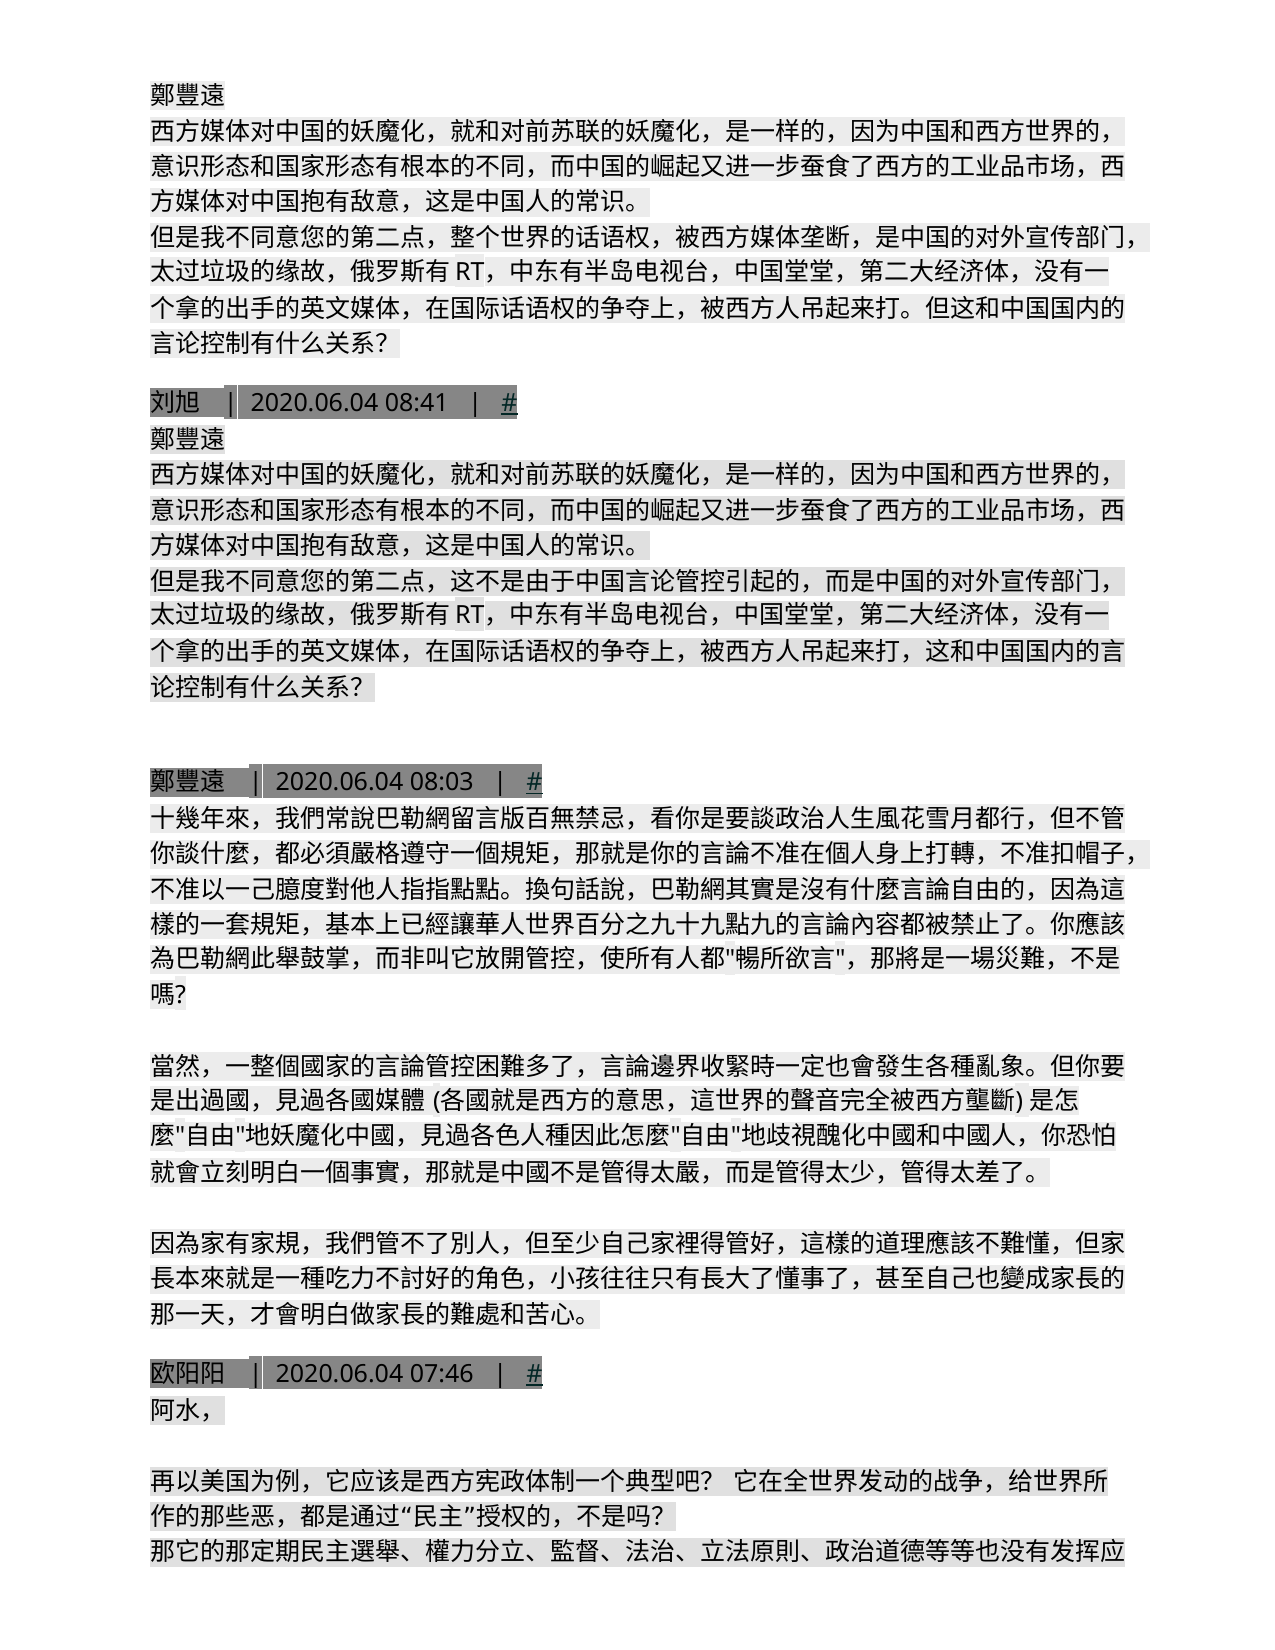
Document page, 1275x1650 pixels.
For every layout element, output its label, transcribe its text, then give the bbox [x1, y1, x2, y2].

text 鄭豐遠 | 2020.06.04 08:03 | # [150, 762, 1125, 798]
text 鄭豐遠 西方媒体对中国的妖魔化，就和对前苏联的妖魔化，是一样的，因为中国和西方世界的，意识形态和国家形态有根本的不同，而中国的崛起又进一步蚕食了西方的工业品市场，西方媒体对中国抱有敌意，这是中国人的常识。 但是我不同意您的第二点，这不是由于中国言论管控引起的，而是中国的对外宣传部门，太过垃圾的缘故，俄罗斯有RT，中东有半岛电视台，中国堂堂，第二大经济体，没有一个拿的出手的英文媒体，在国际话语权的争夺上，被西方人吊起来打，这和中国国内的言论控制有什么关系？ [150, 419, 1125, 737]
text 欧阳阳 | 2020.06.04 07:46 | # [150, 1354, 1125, 1389]
text 十幾年來，我們常說巴勒網留言版百無禁忌，看你是要談政治人生風花雪月都行，但不管你談什麼，都必須嚴格遵守一個規矩，那就是你的言論不准在個人身上打轉，不准扣帽子，不准以一己臆度對他人指指點點。換句話說，巴勒網其實是沒有什麼言論自由的，因為這樣的一套規矩，基本上已經讓華人世界百分之九十九點九的言論內容都被禁止了。你應該為巴勒網此舉鼓掌，而非叫它放開管控，使所有人都"暢所欲言"，那將是一場災難，不是嗎? 當然，一整個國家的言論管控困難多了，言論邊界收緊時一定也會發生各種亂象。但你要是出過國，見過各國媒體 (各國就是西方的意思，這世界的聲音完全被西方壟斷) 是怎麼"自由"地妖魔化中國，見過各色人種因此怎麼"自由"地歧視醜化中國和中國人，你恐怕就會立刻明白一個事實，那就是中國不是管得太嚴，而是管得太少，管得太差了。 因為家有家規，我們管不了別人，但至少自己家裡得管好，這樣的道理應該不難懂，但家長本來就是一種吃力不討好的角色，小孩往往只有長大了懂事了，甚至自己也變成家長的那一天，才會明白做家長的難處和苦心。 [150, 798, 1125, 1329]
text 刘旭 | 2020.06.04 08:41 | # [150, 383, 1125, 419]
text 阿水， 再以美国为例，它应该是西方宪政体制一个典型吧？ 它在全世界发动的战争，给世界所作的那些恶，都是通过“民主”授权的，不是吗？ 那它的那定期民主選舉、權力分立、監督、法治、立法原則、政治道德等等也没有发挥应 [150, 1389, 1125, 1567]
text 鄭豐遠 西方媒体对中国的妖魔化，就和对前苏联的妖魔化，是一样的，因为中国和西方世界的，意识形态和国家形态有根本的不同，而中国的崛起又进一步蚕食了西方的工业品市场，西方媒体对中国抱有敌意，这是中国人的常识。 但是我不同意您的第二点，整个世界的话语权，被西方媒体垄断，是中国的对外宣传部门，太过垃圾的缘故，俄罗斯有RT，中东有半岛电视台，中国堂堂，第二大经济体，没有一个拿的出手的英文媒体，在国际话语权的争夺上，被西方人吊起来打。但这和中国国内的言论控制有什么关系？ [150, 75, 1125, 358]
